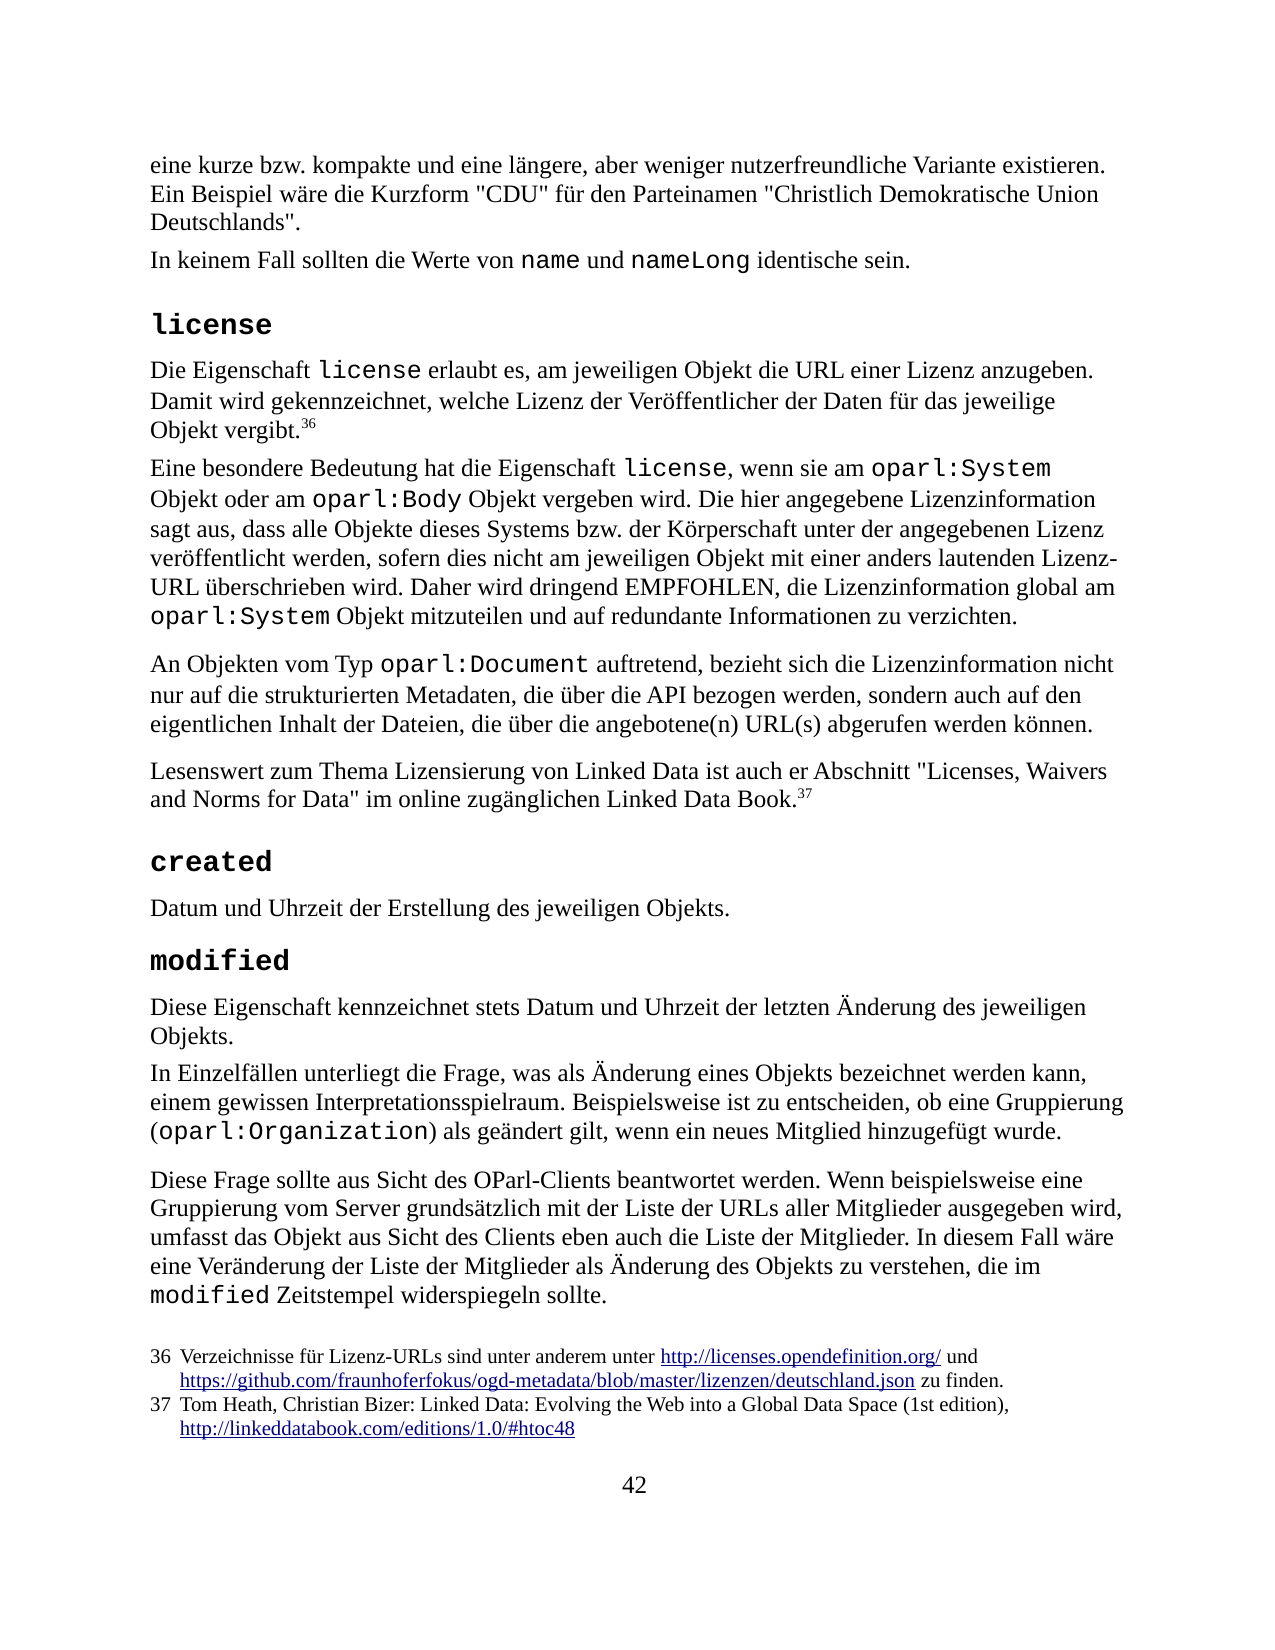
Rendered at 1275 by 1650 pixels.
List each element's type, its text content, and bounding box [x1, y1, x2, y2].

text Eine besondere Bedeutung hat die Eigenschaft license, wenn sie am oparl:System Objekt oder am oparl:Body Objekt vergeben wird. Die hier angegebene Lizenzinformation sagt aus, dass alle Objekte dieses Systems bzw. der Körperschaft unter der angegebenen Lizenz veröffentlicht werden, sofern dies nicht am jeweiligen Objekt mit einer anders lautenden Lizenz-URL überschrieben wird. Daher wird dringend EMPFOHLEN, die Lizenzinformation global am oparl:System Objekt mitzuteilen und auf redundante Informationen zu verzichten. [150, 453, 1125, 632]
text Tom Heath, Christian Bizer: Linked Data: Evolving the Web into a Global Data Space (1st edition), http://linkeddatabook.com/editions/1.0/#htoc48 [150, 1392, 1125, 1440]
text Lesenswert zum Thema Lizensierung von Linked Data ist auch er Abschnitt "Licenses, Waivers and Norms for Data" im online zugänglichen Linked Data Book. [150, 756, 1125, 813]
text Diese Frage sollte aus Sicht des OParl-Clients beantwortet werden. Wenn beispielsweise eine Gruppierung vom Server grundsätzlich mit der Liste der URLs aller Mitglieder ausgegeben wird, umfasst das Objekt aus Sicht des Clients eben auch die Liste der Mitglieder. In diesem Fall wäre eine Veränderung der Liste der Mitglieder als Änderung des Objekts zu verstehen, die im modified Zeitstempel widerspiegeln sollte. [150, 1165, 1125, 1311]
text Verzeichnisse für Lizenz-URLs sind unter anderem unter http://licenses.opendefinition.org/ und https://github.com/fraunhoferfokus/ogd-metadata/blob/master/lizenzen/deutschland.json zu finden. [150, 1344, 1125, 1392]
text Die Eigenschaft license erlaubt es, am jeweiligen Objekt die URL einer Lizenz anzugeben. Damit wird gekennzeichnet, welche Lizenz der Veröffentlicher der Daten für das jeweilige Objekt vergibt. [150, 356, 1125, 444]
subtitle modified [150, 946, 1125, 979]
text eine kurze bzw. kompakte und eine längere, aber weniger nutzerfreundliche Variante existieren. Ein Beispiel wäre die Kurzform "CDU" für den Parteinamen "Christlich Demokratische Union Deutschlands". [150, 150, 1125, 236]
text In Einzelfällen unterliegt die Frage, was als Änderung eines Objekts bezeichnet werden kann, einem gewissen Interpretationsspielraum. Beispielsweise ist zu entscheiden, ob eine Gruppierung (oparl:Organization) als geändert gilt, wenn ein neues Mitglied hinzugefügt wurde. [150, 1058, 1125, 1147]
subtitle created [150, 847, 1125, 880]
text An Objekten vom Typ oparl:Document auftretend, bezieht sich die Lizenzinformation nicht nur auf die strukturierten Metadaten, die über die API bezogen werden, sondern auch auf den eigentlichen Inhalt der Dateien, die über die angebotene(n) URL(s) abgerufen werden können. [150, 649, 1125, 738]
subtitle license [150, 310, 1125, 343]
text Diese Eigenschaft kennzeichnet stets Datum und Uhrzeit der letzten Änderung des jeweiligen Objekts. [150, 992, 1125, 1049]
text In keinem Fall sollten die Werte von name und nameLong identische sein. [150, 245, 1125, 276]
text Datum und Uhrzeit der Erstellung des jeweiligen Objekts. [150, 893, 1125, 921]
